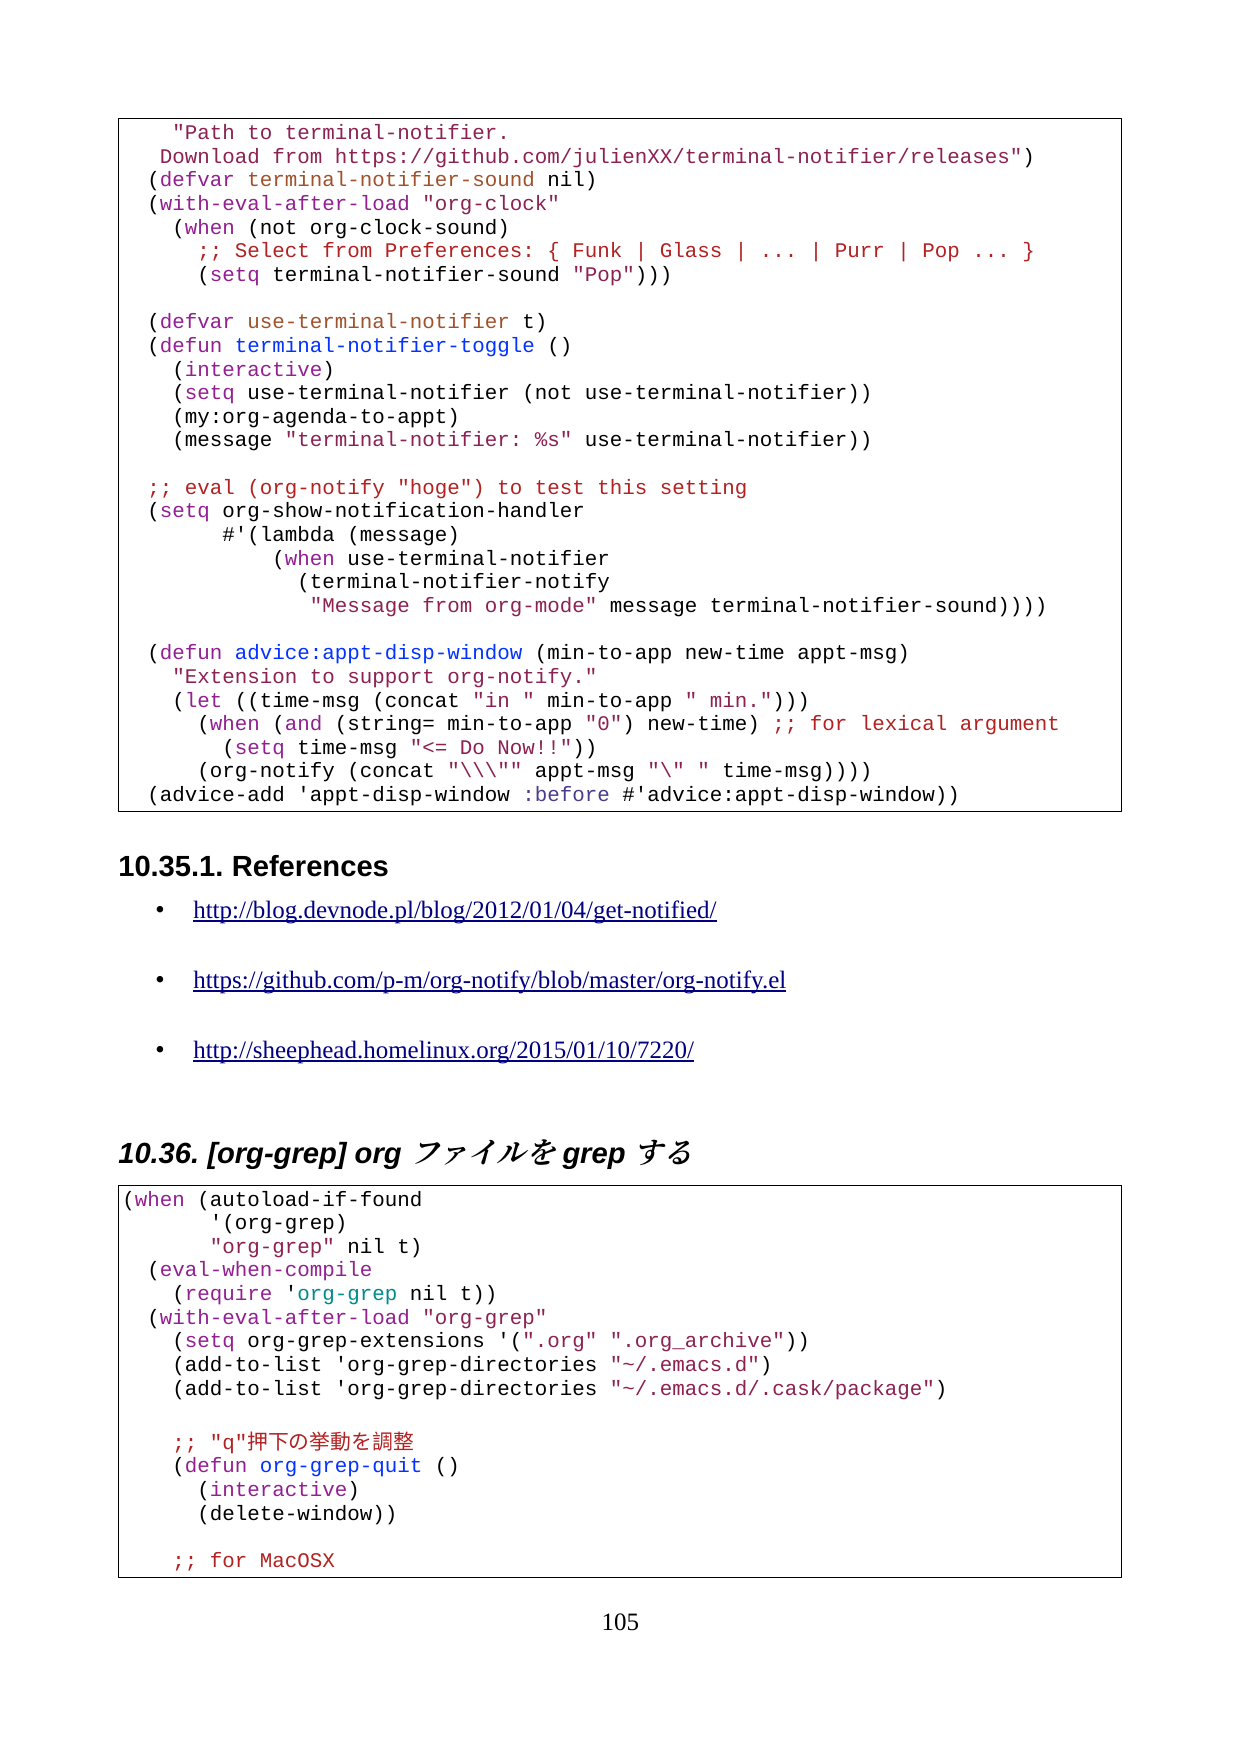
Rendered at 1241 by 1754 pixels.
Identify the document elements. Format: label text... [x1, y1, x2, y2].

text "Path to terminal-notifier. [119, 119, 1121, 142]
text (interactive) [119, 1475, 1121, 1499]
text (when (and (string= min-to-app "0") new-time) ;; for lexical argument [119, 709, 1121, 733]
list http://blog.devnode.pl/blog/2012/01/04/get-notified/ [156, 895, 1122, 953]
text (org-notify (concat "\\\"" appt-msg "\" " time-msg)))) [119, 757, 1121, 780]
text (defun org-grep-quit () [119, 1451, 1121, 1475]
text (defun advice:appt-disp-window (min-to-app new-time appt-msg) [119, 638, 1121, 662]
text "Extension to support org-notify." [119, 662, 1121, 686]
text ;; eval (org-notify "hoge") to test this setting [119, 473, 1121, 496]
text "org-grep" nil t) [119, 1232, 1121, 1256]
text (terminal-notifier-notify [119, 567, 1121, 591]
text "Message from org-mode" message terminal-notifier-sound)))) [119, 591, 1121, 615]
text (let ((time-msg (concat "in " min-to-app " min."))) [119, 686, 1121, 709]
subtitle [org-grep] org ファイルを grep する [118, 1130, 1122, 1172]
text (when use-terminal-notifier [119, 544, 1121, 567]
list http://sheephead.homelinux.org/2015/01/10/7220/ [156, 1035, 1122, 1093]
text (interactive) [119, 354, 1121, 378]
text (setq use-terminal-notifier (not use-terminal-notifier)) [119, 378, 1121, 402]
text (with-eval-after-load "org-grep" [119, 1303, 1121, 1326]
text (defvar terminal-notifier-sound nil) [119, 165, 1121, 189]
text (setq org-show-notification-handler [119, 496, 1121, 520]
text (setq org-grep-extensions '(".org" ".org_archive")) [119, 1326, 1121, 1350]
text (setq terminal-notifier-sound "Pop"))) [119, 260, 1121, 284]
text (my:org-agenda-to-appt) [119, 402, 1121, 426]
text ;; "q"押下の挙動を調整 [119, 1421, 1121, 1451]
text (eval-when-compile [119, 1256, 1121, 1279]
text (setq time-msg "<= Do Now!!")) [119, 733, 1121, 757]
text '(org-grep) [119, 1208, 1121, 1232]
text (defvar use-terminal-notifier t) [119, 307, 1121, 331]
text (add-to-list 'org-grep-directories "~/.emacs.d/.cask/package") [119, 1374, 1121, 1397]
text (add-to-list 'org-grep-directories "~/.emacs.d") [119, 1350, 1121, 1374]
text (when (autoload-if-found [119, 1186, 1121, 1208]
text (message "terminal-notifier: %s" use-terminal-notifier)) [119, 426, 1121, 449]
text Download from https://github.com/julienXX/terminal-notifier/releases") [119, 142, 1121, 165]
text #'(lambda (message) [119, 520, 1121, 544]
list https://github.com/p-m/org-notify/blob/master/org-notify.el [156, 965, 1122, 1023]
text (when (not org-clock-sound) [119, 213, 1121, 236]
text (defun terminal-notifier-toggle () [119, 331, 1121, 354]
text ;; for MacOSX [119, 1546, 1121, 1577]
subtitle References [118, 849, 1122, 883]
text (delete-window)) [119, 1499, 1121, 1522]
text (advice-add 'appt-disp-window :before #'advice:appt-disp-window)) [119, 780, 1121, 811]
text (with-eval-after-load "org-clock" [119, 189, 1121, 213]
text ;; Select from Preferences: { Funk | Glass | ... | Purr | Pop ... } [119, 236, 1121, 260]
text (require 'org-grep nil t)) [119, 1279, 1121, 1303]
